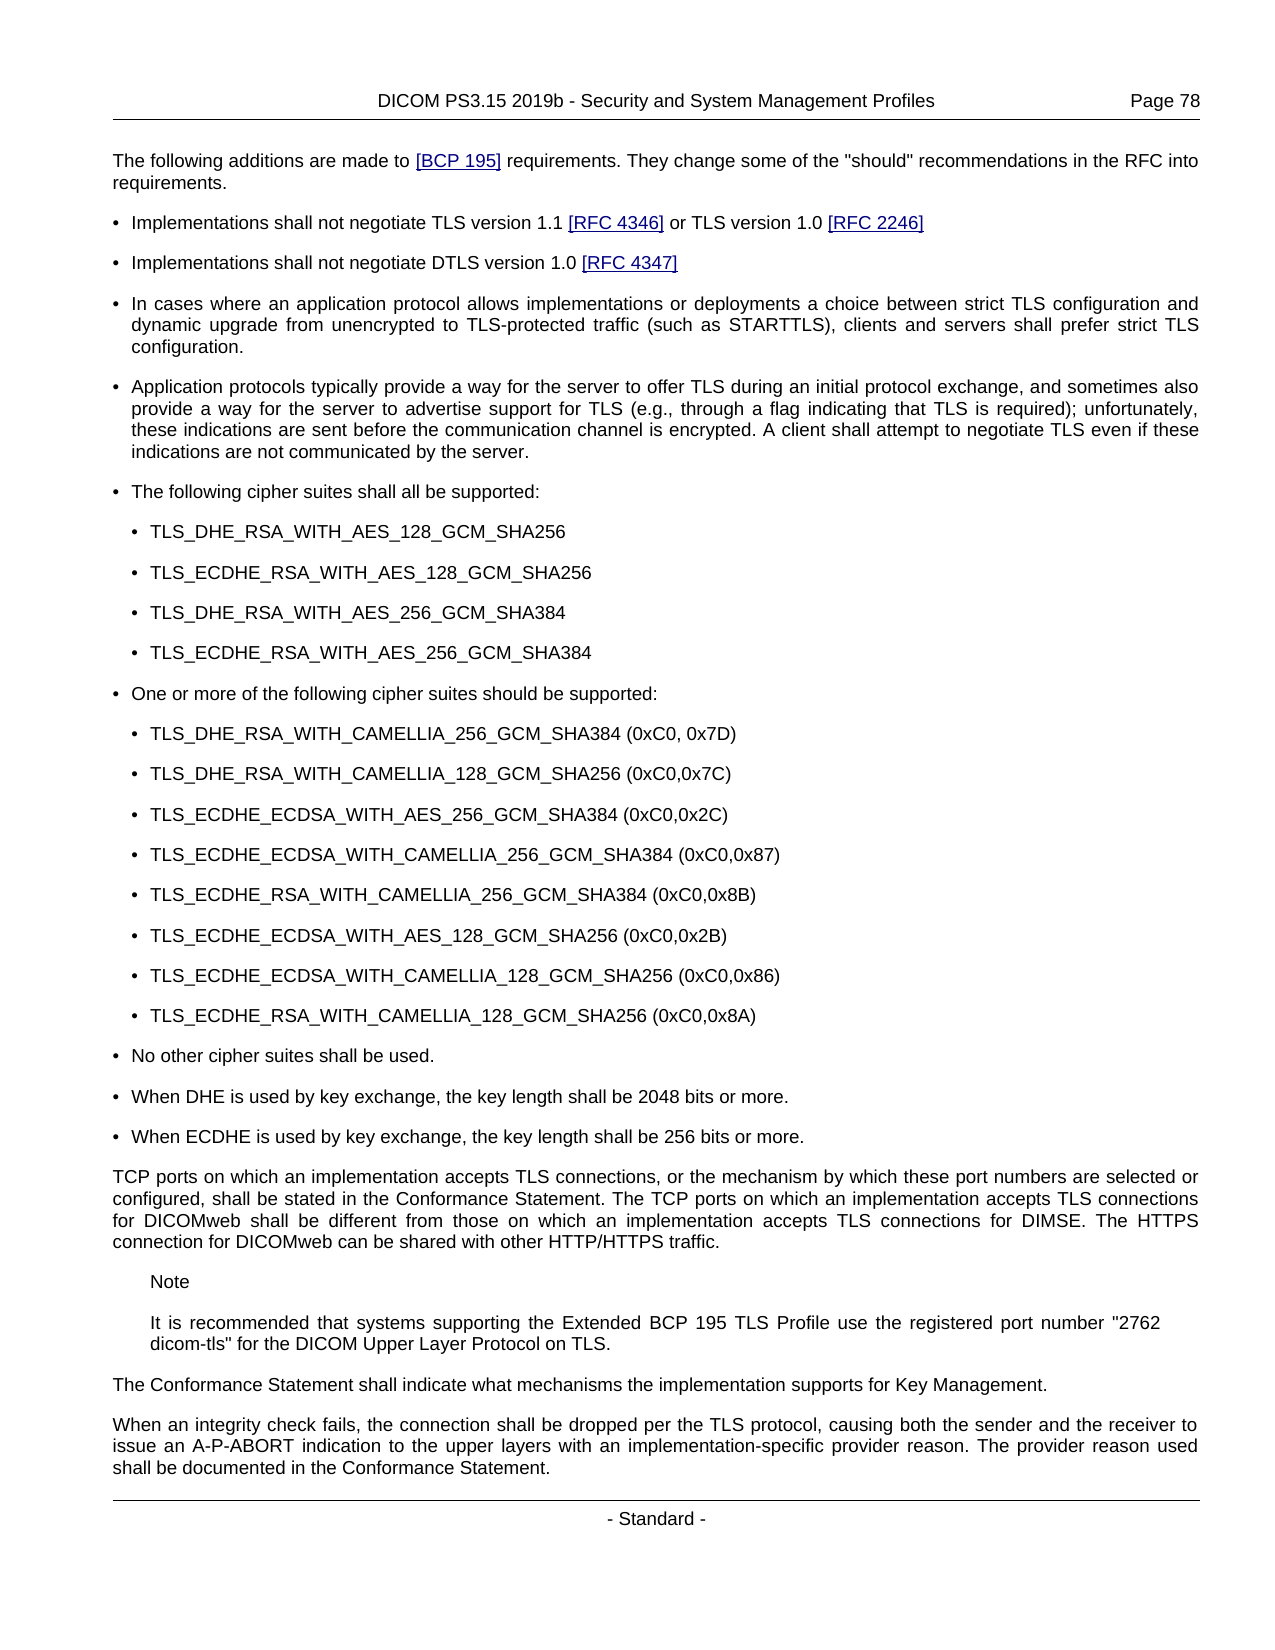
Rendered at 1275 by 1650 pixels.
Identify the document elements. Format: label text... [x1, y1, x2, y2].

text • TLS_ECDHE_RSA_WITH_CAMELLIA_256_GCM_SHA384 (0xC0,0x8B) [131, 884, 1200, 906]
text • Implementations shall not negotiate TLS version 1.1 [RFC 4346] or TLS version 1.0 [RFC 2246] [112, 212, 1200, 233]
text TCP ports on which an implementation accepts TLS connections, or the mechanism by which these port numbers are selected or configured, shall be stated in the Conformance Statement. The TCP ports on which an implementation accepts TLS connections for DICOMweb shall be different from those on which an implementation accepts TLS connections for DIMSE. The HTTPS connection for DICOMweb can be shared with other HTTP/HTTPS traffic. [112, 1166, 1200, 1252]
text • TLS_ECDHE_ECDSA_WITH_CAMELLIA_128_GCM_SHA256 (0xC0,0x86) [131, 965, 1200, 986]
text • TLS_DHE_RSA_WITH_CAMELLIA_256_GCM_SHA384 (0xC0, 0x7D) [131, 723, 1200, 744]
text The following additions are made to [BCP 195] requirements. They change some of the "should" recommendations in the RFC into requirements. [112, 150, 1200, 193]
text • TLS_ECDHE_RSA_WITH_AES_128_GCM_SHA256 [131, 562, 1200, 583]
text • TLS_ECDHE_ECDSA_WITH_AES_128_GCM_SHA256 (0xC0,0x2B) [131, 924, 1200, 946]
text When an integrity check fails, the connection shall be dropped per the TLS protocol, causing both the sender and the receiver to issue an A-P-ABORT indication to the upper layers with an implementation-specific provider reason. The provider reason used shall be documented in the Conformance Statement. [112, 1414, 1200, 1478]
text • When ECDHE is used by key exchange, the key length shall be 256 bits or more. [112, 1126, 1200, 1147]
text • TLS_DHE_RSA_WITH_AES_128_GCM_SHA256 [131, 521, 1200, 543]
text • TLS_ECDHE_ECDSA_WITH_CAMELLIA_256_GCM_SHA384 (0xC0,0x87) [131, 844, 1200, 865]
text • TLS_ECDHE_RSA_WITH_AES_256_GCM_SHA384 [131, 642, 1200, 664]
text • The following cipher suites shall all be supported: [112, 481, 1200, 502]
text • When DHE is used by key exchange, the key length shall be 2048 bits or more. [112, 1086, 1200, 1107]
text Note [150, 1271, 1162, 1293]
text It is recommended that systems supporting the Extended BCP 195 TLS Profile use the registered port number "2762 dicom-tls" for the DICOM Upper Layer Protocol on TLS. [150, 1312, 1162, 1355]
text The Conformance Statement shall indicate what mechanisms the implementation supports for Key Management. [112, 1373, 1200, 1395]
text • Implementations shall not negotiate DTLS version 1.0 [RFC 4347] [112, 252, 1200, 274]
text • One or more of the following cipher suites should be supported: [112, 682, 1200, 704]
text • TLS_ECDHE_ECDSA_WITH_AES_256_GCM_SHA384 (0xC0,0x2C) [131, 803, 1200, 825]
text • In cases where an application protocol allows implementations or deployments a choice between strict TLS configuration and dynamic upgrade from unencrypted to TLS-protected traffic (such as STARTTLS), clients and servers shall prefer strict TLS configuration. [112, 292, 1200, 357]
text • Application protocols typically provide a way for the server to offer TLS during an initial protocol exchange, and sometimes also provide a way for the server to advertise support for TLS (e.g., through a flag indicating that TLS is required); unfortunately, these indications are sent before the communication channel is encrypted. A client shall attempt to negotiate TLS even if these indications are not communicated by the server. [112, 376, 1200, 462]
text • No other cipher suites shall be used. [112, 1045, 1200, 1067]
text • TLS_ECDHE_RSA_WITH_CAMELLIA_128_GCM_SHA256 (0xC0,0x8A) [131, 1005, 1200, 1027]
text • TLS_DHE_RSA_WITH_CAMELLIA_128_GCM_SHA256 (0xC0,0x7C) [131, 763, 1200, 785]
text • TLS_DHE_RSA_WITH_AES_256_GCM_SHA384 [131, 602, 1200, 623]
